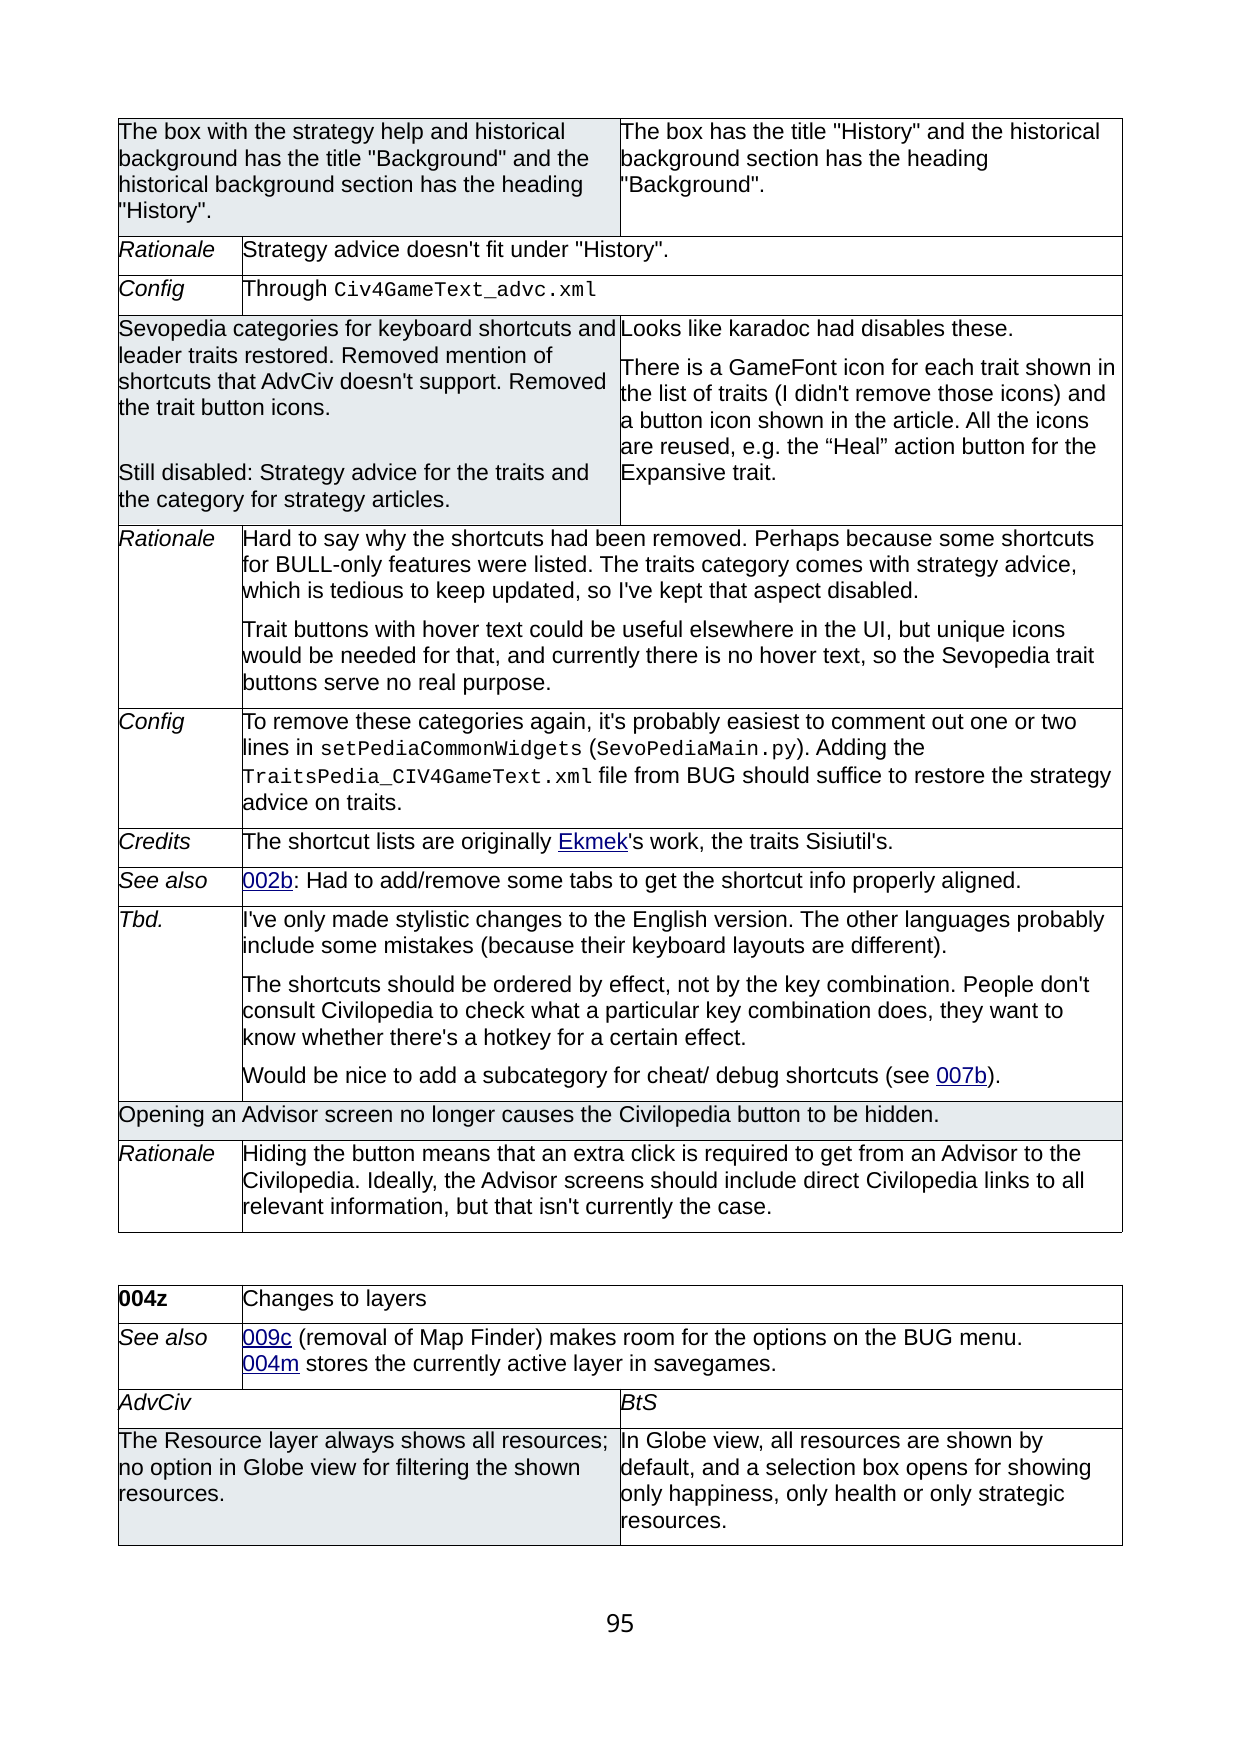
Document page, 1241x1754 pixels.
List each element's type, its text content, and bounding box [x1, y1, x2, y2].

table_cell Rationale [119, 1141, 242, 1232]
table_cell See also [119, 1324, 242, 1388]
table_cell AdvCiv [119, 1390, 620, 1427]
table_cell I've only made stylistic changes to the English version. The other languages probably include some mistakes (because their keyboard layouts are different). The shortcuts should be ordered by effect, not by the key combination. People don't consult Civilopedia to check what a particular key combination does, they want to know whether there's a hotkey for a certain effect. Would be nice to add a subcategory for cheat/ debug shortcuts (see 007b). [243, 907, 1122, 1101]
table_cell Credits [119, 829, 242, 867]
table_cell The box has the title "History" and the historical background section has the heading "Background". [621, 119, 1122, 236]
table_cell Strategy advice doesn't fit under "History". [243, 237, 1122, 275]
table_cell The box with the strategy help and historical background has the title "Background" and the historical background section has the heading "History". [119, 119, 620, 236]
table_cell Config [119, 709, 242, 828]
table_cell Looks like karadoc had disables these. There is a GameFont icon for each trait shown in the list of traits (I didn't remove those icons) and a button icon shown in the article. All the icons are reused, e.g. the “Heal” action button for the Expansive trait. [621, 316, 1122, 524]
table_cell BtS [621, 1390, 1122, 1427]
table_cell Rationale [119, 526, 242, 707]
table_header Changes to layers [243, 1286, 1122, 1323]
table_cell See also [119, 868, 242, 906]
table_cell Rationale [119, 237, 242, 275]
table_cell Through Civ4GameText_advc.xml [243, 276, 1122, 315]
table_cell 009c (removal of Map Finder) makes room for the options on the BUG menu. 004m stores the currently active layer in savegames. [243, 1324, 1122, 1388]
table_cell 002b: Had to add/remove some tabs to get the shortcut info properly aligned. [243, 868, 1122, 906]
table_cell In Globe view, all resources are shown by default, and a selection box opens for showing only happiness, only health or only strategic resources. [621, 1429, 1122, 1545]
table_cell Config [119, 276, 242, 315]
table_cell The Resource layer always shows all resources; no option in Globe view for filtering the shown resources. [119, 1429, 620, 1545]
table_header 004z [119, 1286, 242, 1323]
table_cell To remove these categories again, it's probably easiest to comment out one or two lines in setPediaCommonWidgets (SevoPediaMain.py). Adding the TraitsPedia_CIV4GameText.xml file from BUG should suffice to restore the strategy advice on traits. [243, 709, 1122, 828]
table_cell Tbd. [119, 907, 242, 1101]
table_cell Hard to say why the shortcuts had been removed. Perhaps because some shortcuts for BULL-only features were listed. The traits category comes with strategy advice, which is tedious to keep updated, so I've kept that aspect disabled. Trait buttons with hover text could be useful elsewhere in the UI, but unique icons would be needed for that, and currently there is no hover text, so the Sevopedia trait buttons serve no real purpose. [243, 526, 1122, 707]
table_cell Hiding the button means that an extra click is required to get from an Advisor to the Civilopedia. Ideally, the Advisor screens should include direct Civilopedia links to all relevant information, but that isn't currently the case. [243, 1141, 1122, 1232]
table_cell The shortcut lists are originally Ekmek's work, the traits Sisiutil's. [243, 829, 1122, 867]
table_cell Opening an Advisor screen no longer causes the Civilopedia button to be hidden. [119, 1102, 1122, 1140]
table_cell Sevopedia categories for keyboard shortcuts and leader traits restored. Removed mention of shortcuts that AdvCiv doesn't support. Removed the trait button icons. Still disabled: Strategy advice for the traits and the category for strategy articles. [119, 316, 620, 524]
